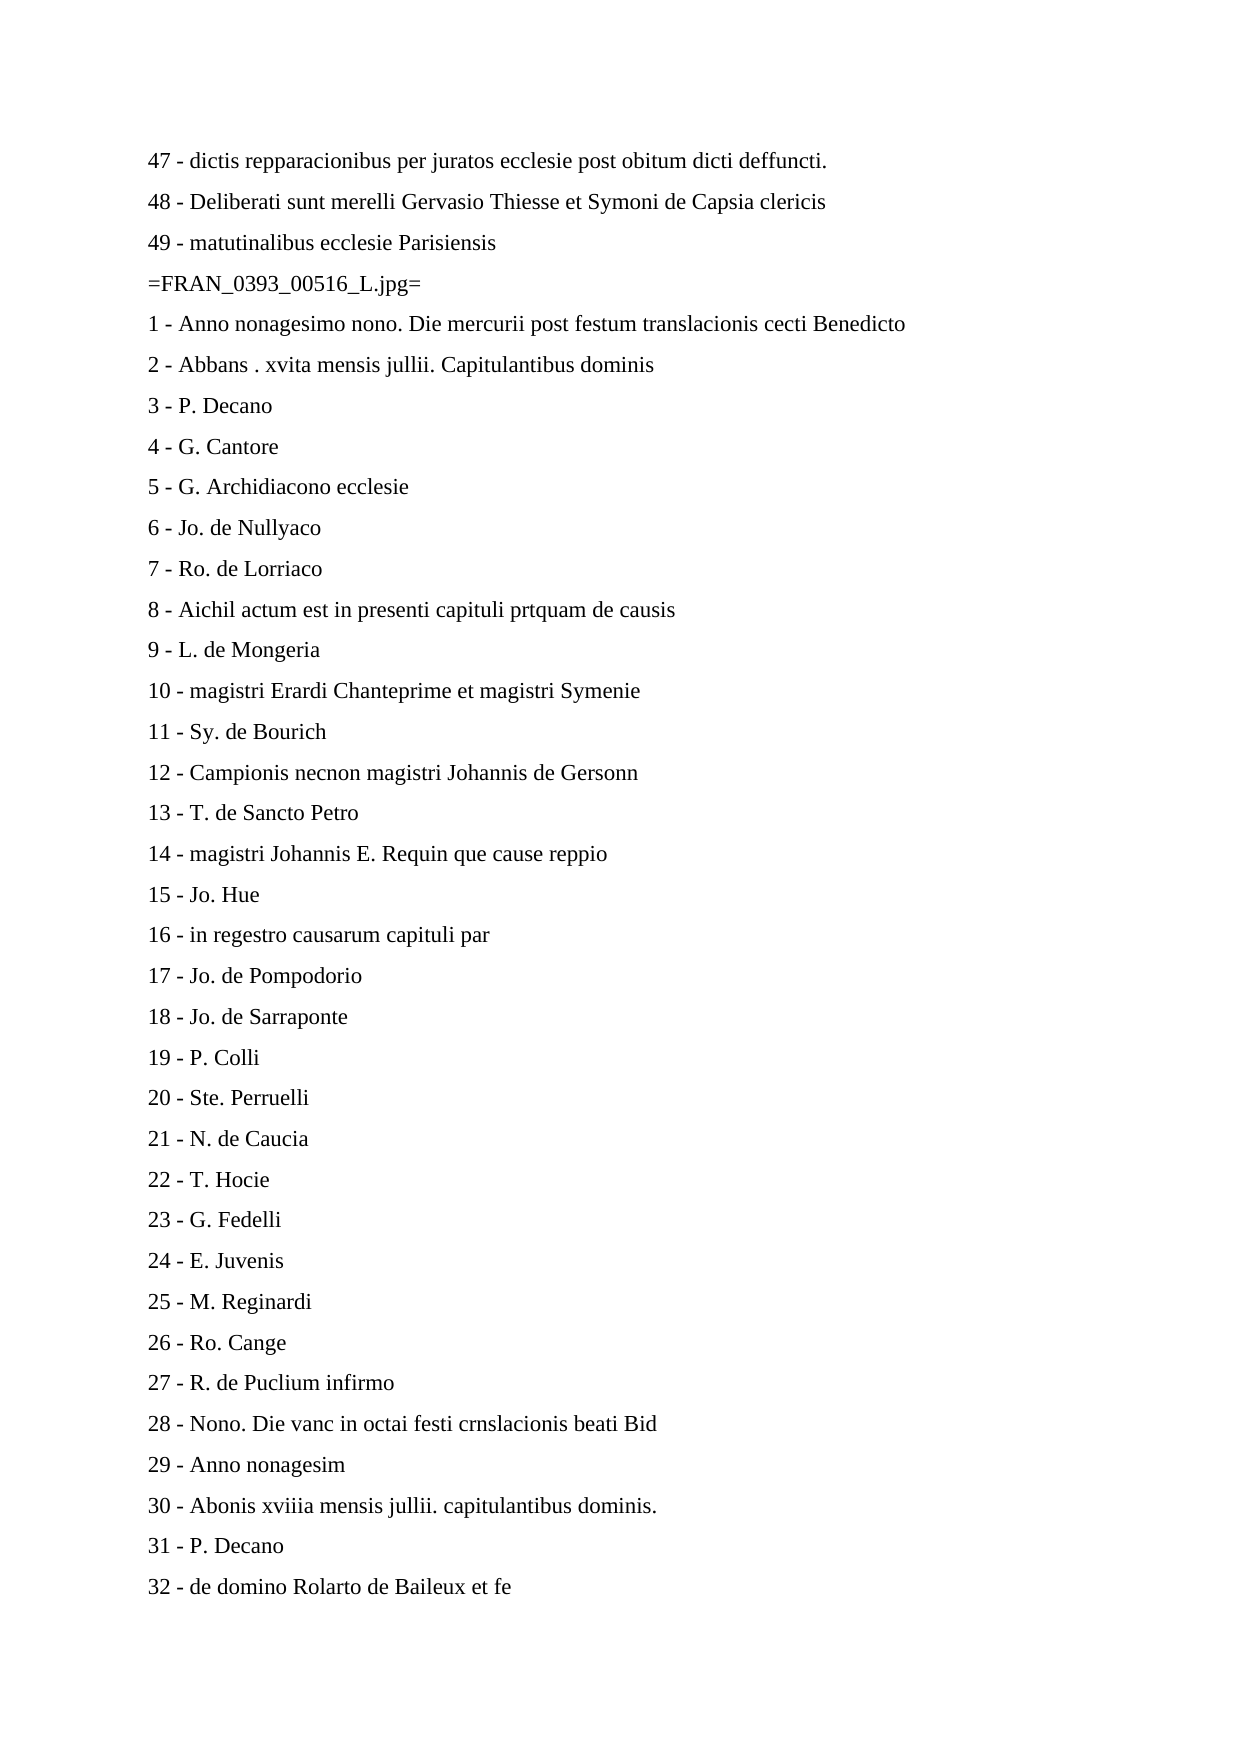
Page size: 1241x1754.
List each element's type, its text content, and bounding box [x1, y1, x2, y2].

text 8 - Aichil actum est in presenti capituli prtquam de causis [148, 596, 1093, 622]
text 4 - G. Cantore [148, 433, 1093, 459]
text 16 - in regestro causarum capituli par [148, 921, 1093, 948]
text 26 - Ro. Cange [148, 1329, 1093, 1355]
text 47 - dictis repparacionibus per juratos ecclesie post obitum dicti deffuncti. [148, 148, 1093, 174]
text =FRAN_0393_00516_L.jpg= [148, 270, 1093, 296]
text 5 - G. Archidiacono ecclesie [148, 473, 1093, 500]
text 12 - Campionis necnon magistri Johannis de Gersonn [148, 758, 1093, 785]
text 29 - Anno nonagesim [148, 1451, 1093, 1477]
text 9 - L. de Mongeria [148, 636, 1093, 663]
text 10 - magistri Erardi Chanteprime et magistri Symenie [148, 677, 1093, 703]
text 49 - matutinalibus ecclesie Parisiensis [148, 229, 1093, 255]
text 18 - Jo. de Sarraponte [148, 1003, 1093, 1029]
text 28 - Nono. Die vanc in octai festi crnslacionis beati Bid [148, 1410, 1093, 1437]
text 1 - Anno nonagesimo nono. Die mercurii post festum translacionis cecti Benedicto [148, 311, 1093, 337]
text 6 - Jo. de Nullyaco [148, 514, 1093, 541]
text 32 - de domino Rolarto de Baileux et fe [148, 1573, 1093, 1599]
text 30 - Abonis xviiia mensis jullii. capitulantibus dominis. [148, 1492, 1093, 1518]
text 14 - magistri Johannis E. Requin que cause reppio [148, 840, 1093, 866]
text 15 - Jo. Hue [148, 881, 1093, 907]
text 2 - Abbans . xvita mensis jullii. Capitulantibus dominis [148, 351, 1093, 378]
text 22 - T. Hocie [148, 1166, 1093, 1192]
text 31 - P. Decano [148, 1532, 1093, 1559]
text 11 - Sy. de Bourich [148, 718, 1093, 744]
text 7 - Ro. de Lorriaco [148, 555, 1093, 581]
text 3 - P. Decano [148, 392, 1093, 418]
text 27 - R. de Puclium infirmo [148, 1369, 1093, 1396]
text 23 - G. Fedelli [148, 1207, 1093, 1233]
text 20 - Ste. Perruelli [148, 1084, 1093, 1111]
text 48 - Deliberati sunt merelli Gervasio Thiesse et Symoni de Capsia clericis [148, 188, 1093, 215]
text 13 - T. de Sancto Petro [148, 799, 1093, 826]
text 17 - Jo. de Pompodorio [148, 962, 1093, 988]
text 25 - M. Reginardi [148, 1288, 1093, 1314]
text 24 - E. Juvenis [148, 1247, 1093, 1274]
text 21 - N. de Caucia [148, 1125, 1093, 1151]
text 19 - P. Colli [148, 1044, 1093, 1070]
